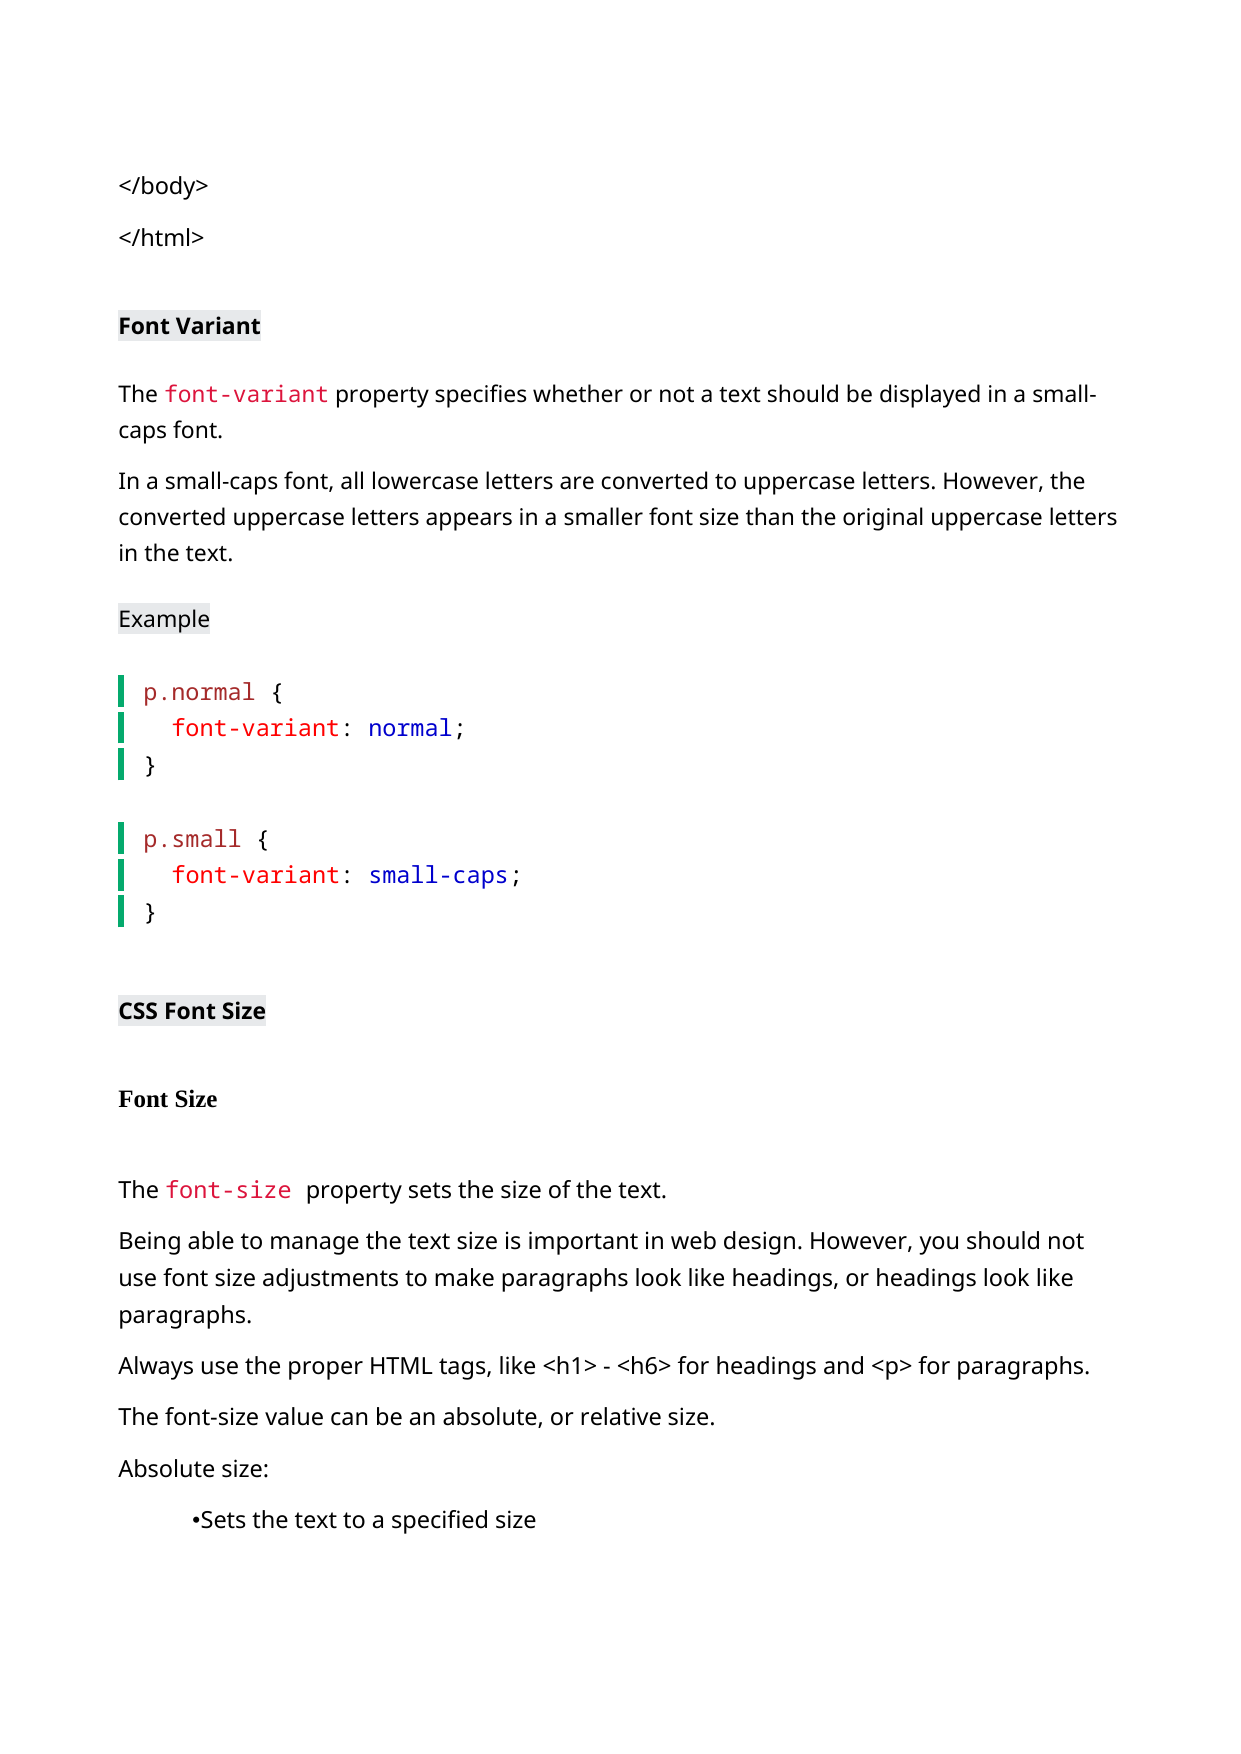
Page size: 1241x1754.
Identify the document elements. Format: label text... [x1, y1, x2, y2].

text In a small-caps font, all lowercase letters are converted to uppercase letters. However, the converted uppercase letters appears in a smaller font size than the original uppercase letters in the text. [118, 465, 1122, 568]
subtitle Font Size [118, 1084, 1122, 1113]
text The font-variant property specifies whether or not a text should be displayed in a small-caps font. [118, 378, 1122, 446]
list Sets the text to a specified size [118, 1503, 1122, 1535]
text Absolute size: [118, 1452, 1122, 1484]
text </body> [118, 169, 1122, 201]
text p.normal { font-variant: normal; } p.small { font-variant: small-caps; } [118, 675, 1122, 927]
subtitle Font Variant [118, 310, 1122, 341]
subtitle CSS Font Size [118, 995, 1122, 1026]
text Being able to manage the text size is important in web design. However, you should not use font size adjustments to make paragraphs look like headings, or headings look like paragraphs. [118, 1224, 1122, 1330]
text </html> [118, 221, 1122, 253]
text The font-size value can be an absolute, or relative size. [118, 1401, 1122, 1433]
text Always use the proper HTML tags, like <h1> - <h6> for headings and <p> for paragraphs. [118, 1349, 1122, 1381]
text The font-size property sets the size of the text. [118, 1173, 1122, 1205]
subtitle Example [118, 603, 1122, 634]
